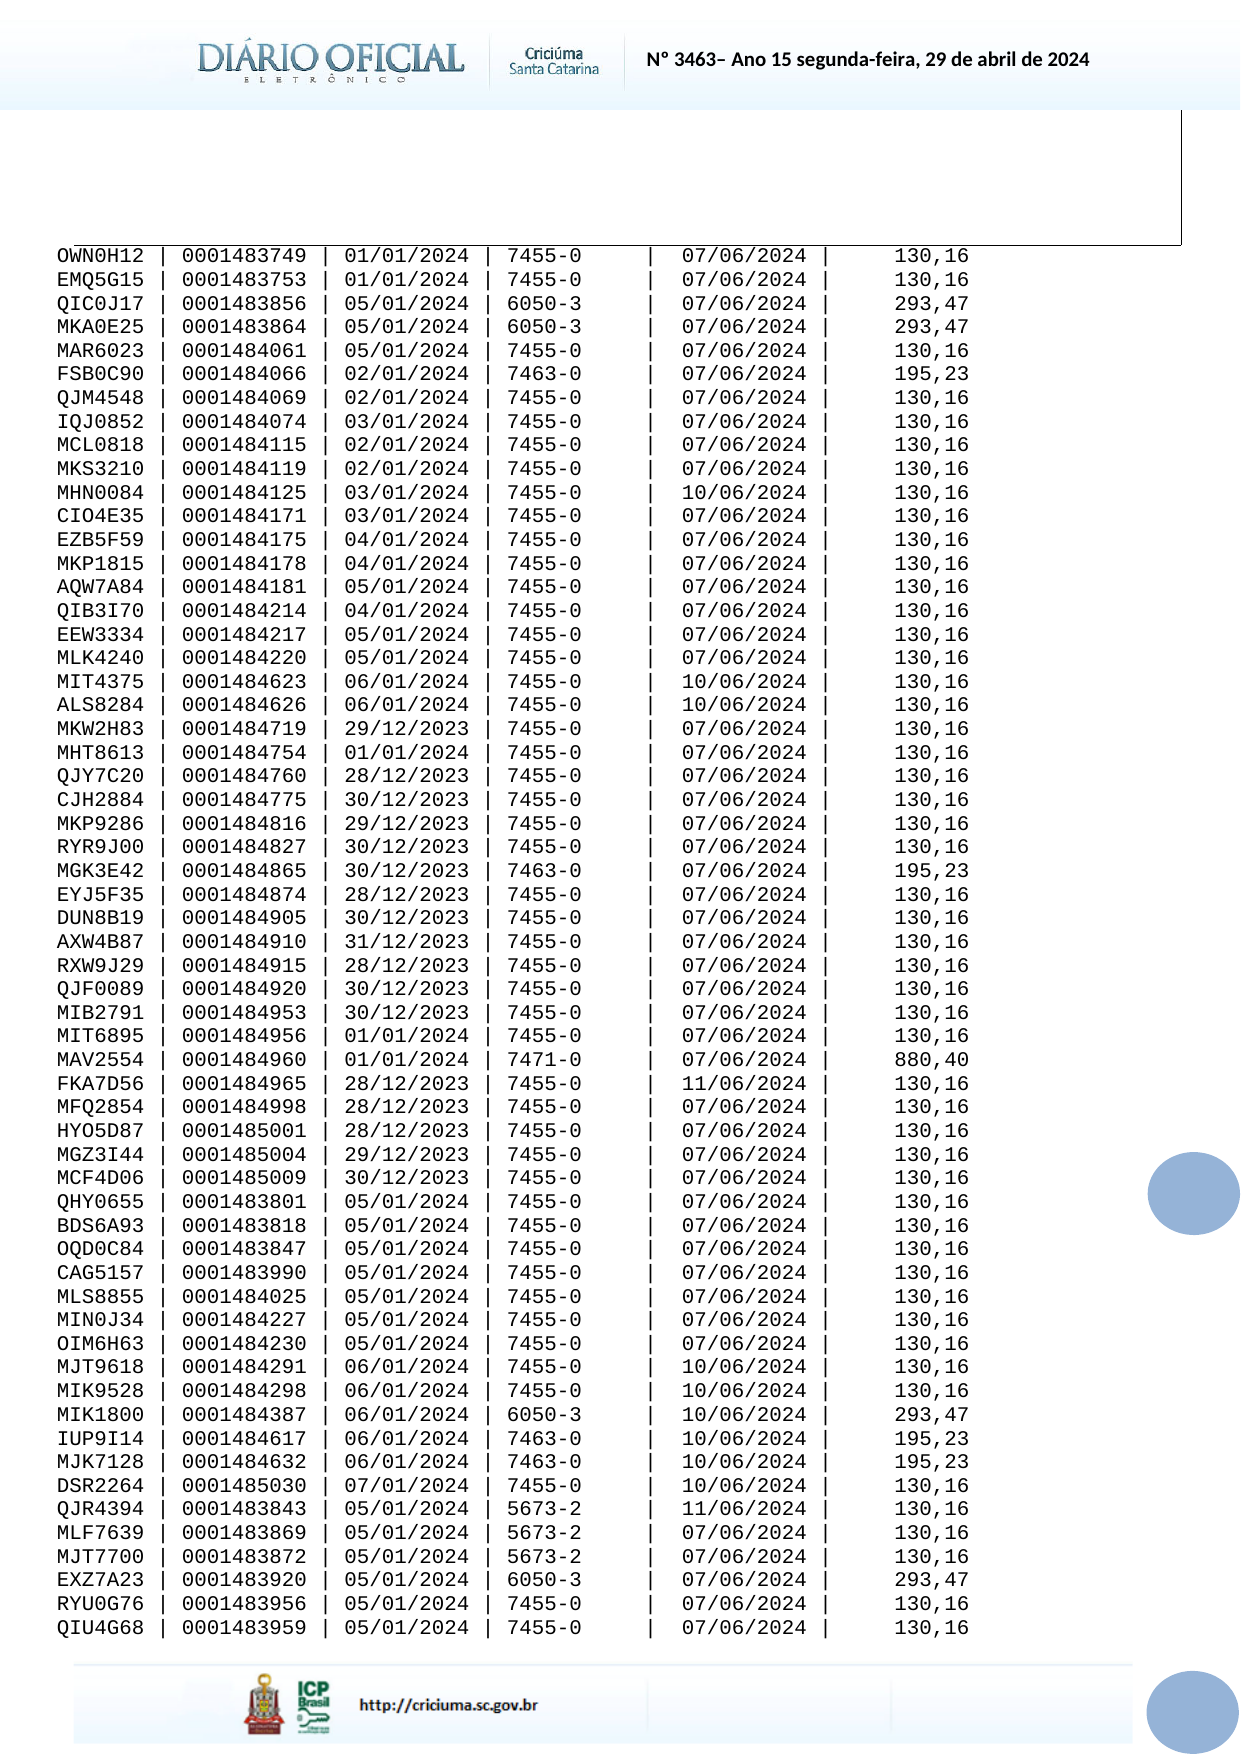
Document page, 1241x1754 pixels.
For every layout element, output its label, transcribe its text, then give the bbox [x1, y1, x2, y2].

text MKP9286 | 0001484816 | 29/12/2023 | 7455-0 | 07/06/2024 | 130,16 [44, 813, 1181, 836]
text MIB2791 | 0001484953 | 30/12/2023 | 7455-0 | 07/06/2024 | 130,16 [44, 1002, 1181, 1026]
text MHN0084 | 0001484125 | 03/01/2024 | 7455-0 | 10/06/2024 | 130,16 [44, 482, 1181, 505]
text CIO4E35 | 0001484171 | 03/01/2024 | 7455-0 | 07/06/2024 | 130,16 [44, 505, 1181, 529]
text DUN8B19 | 0001484905 | 30/12/2023 | 7455-0 | 07/06/2024 | 130,16 [44, 907, 1181, 931]
text MJK7128 | 0001484632 | 06/01/2024 | 7463-0 | 10/06/2024 | 195,23 [44, 1451, 1181, 1475]
text HYO5D87 | 0001485001 | 28/12/2023 | 7455-0 | 07/06/2024 | 130,16 [44, 1120, 1181, 1144]
text IUP9I14 | 0001484617 | 06/01/2024 | 7463-0 | 10/06/2024 | 195,23 [44, 1427, 1181, 1451]
text EMQ5G15 | 0001483753 | 01/01/2024 | 7455-0 | 07/06/2024 | 130,16 [44, 269, 1181, 292]
text MJT9618 | 0001484291 | 06/01/2024 | 7455-0 | 10/06/2024 | 130,16 [44, 1357, 1181, 1380]
text RYU0G76 | 0001483956 | 05/01/2024 | 7455-0 | 07/06/2024 | 130,16 [44, 1593, 1181, 1617]
text QJY7C20 | 0001484760 | 28/12/2023 | 7455-0 | 07/06/2024 | 130,16 [44, 765, 1181, 789]
text MAR6023 | 0001484061 | 05/01/2024 | 7455-0 | 07/06/2024 | 130,16 [44, 340, 1181, 363]
text DSR2264 | 0001485030 | 07/01/2024 | 7455-0 | 10/06/2024 | 130,16 [44, 1475, 1181, 1498]
text MGZ3I44 | 0001485004 | 29/12/2023 | 7455-0 | 07/06/2024 | 130,16 [44, 1144, 1181, 1167]
text AQW7A84 | 0001484181 | 05/01/2024 | 7455-0 | 07/06/2024 | 130,16 [44, 576, 1181, 600]
text OQD0C84 | 0001483847 | 05/01/2024 | 7455-0 | 07/06/2024 | 130,16 [44, 1238, 1181, 1262]
text ALS8284 | 0001484626 | 06/01/2024 | 7455-0 | 10/06/2024 | 130,16 [44, 694, 1181, 718]
text MIK1800 | 0001484387 | 06/01/2024 | 6050-3 | 10/06/2024 | 293,47 [44, 1404, 1181, 1427]
text EYJ5F35 | 0001484874 | 28/12/2023 | 7455-0 | 07/06/2024 | 130,16 [44, 884, 1181, 907]
text EXZ7A23 | 0001483920 | 05/01/2024 | 6050-3 | 07/06/2024 | 293,47 [44, 1569, 1181, 1593]
text QJF0089 | 0001484920 | 30/12/2023 | 7455-0 | 07/06/2024 | 130,16 [44, 978, 1181, 1002]
text QHY0655 | 0001483801 | 05/01/2024 | 7455-0 | 07/06/2024 | 130,16 [44, 1191, 1153, 1215]
text MIT4375 | 0001484623 | 06/01/2024 | 7455-0 | 10/06/2024 | 130,16 [44, 671, 1181, 694]
text MKW2H83 | 0001484719 | 29/12/2023 | 7455-0 | 07/06/2024 | 130,16 [44, 718, 1181, 742]
text MLF7639 | 0001483869 | 05/01/2024 | 5673-2 | 07/06/2024 | 130,16 [44, 1522, 1181, 1546]
text RYR9J00 | 0001484827 | 30/12/2023 | 7455-0 | 07/06/2024 | 130,16 [44, 836, 1181, 860]
text IQJ0852 | 0001484074 | 03/01/2024 | 7455-0 | 07/06/2024 | 130,16 [44, 411, 1181, 434]
text MJT7700 | 0001483872 | 05/01/2024 | 5673-2 | 07/06/2024 | 130,16 [44, 1546, 1181, 1569]
text CAG5157 | 0001483990 | 05/01/2024 | 7455-0 | 07/06/2024 | 130,16 [44, 1262, 1181, 1286]
text MIK9528 | 0001484298 | 06/01/2024 | 7455-0 | 10/06/2024 | 130,16 [44, 1380, 1181, 1404]
text OIM6H63 | 0001484230 | 05/01/2024 | 7455-0 | 07/06/2024 | 130,16 [44, 1333, 1181, 1357]
text MGK3E42 | 0001484865 | 30/12/2023 | 7463-0 | 07/06/2024 | 195,23 [44, 860, 1181, 884]
text MCF4D06 | 0001485009 | 30/12/2023 | 7455-0 | 07/06/2024 | 130,16 [44, 1167, 1157, 1191]
text MIT6895 | 0001484956 | 01/01/2024 | 7455-0 | 07/06/2024 | 130,16 [44, 1026, 1181, 1049]
text OWN0H12 | 0001483749 | 01/01/2024 | 7455-0 | 07/06/2024 | 130,16 [44, 245, 1181, 269]
text MCL0818 | 0001484115 | 02/01/2024 | 7455-0 | 07/06/2024 | 130,16 [44, 434, 1181, 458]
text QJM4548 | 0001484069 | 02/01/2024 | 7455-0 | 07/06/2024 | 130,16 [44, 387, 1181, 411]
text EEW3334 | 0001484217 | 05/01/2024 | 7455-0 | 07/06/2024 | 130,16 [44, 623, 1181, 647]
text QJR4394 | 0001483843 | 05/01/2024 | 5673-2 | 11/06/2024 | 130,16 [44, 1498, 1181, 1522]
text CJH2884 | 0001484775 | 30/12/2023 | 7455-0 | 07/06/2024 | 130,16 [44, 789, 1181, 813]
text MLS8855 | 0001484025 | 05/01/2024 | 7455-0 | 07/06/2024 | 130,16 [44, 1286, 1181, 1309]
text MHT8613 | 0001484754 | 01/01/2024 | 7455-0 | 07/06/2024 | 130,16 [44, 742, 1181, 765]
text AXW4B87 | 0001484910 | 31/12/2023 | 7455-0 | 07/06/2024 | 130,16 [44, 931, 1181, 954]
text MAV2554 | 0001484960 | 01/01/2024 | 7471-0 | 07/06/2024 | 880,40 [44, 1049, 1181, 1073]
text FKA7D56 | 0001484965 | 28/12/2023 | 7455-0 | 11/06/2024 | 130,16 [44, 1073, 1181, 1096]
text QIB3I70 | 0001484214 | 04/01/2024 | 7455-0 | 07/06/2024 | 130,16 [44, 600, 1181, 623]
text EZB5F59 | 0001484175 | 04/01/2024 | 7455-0 | 07/06/2024 | 130,16 [44, 529, 1181, 553]
text QIU4G68 | 0001483959 | 05/01/2024 | 7455-0 | 07/06/2024 | 130,16 [44, 1617, 1181, 1640]
text FSB0C90 | 0001484066 | 02/01/2024 | 7463-0 | 07/06/2024 | 195,23 [44, 363, 1181, 387]
text QIC0J17 | 0001483856 | 05/01/2024 | 6050-3 | 07/06/2024 | 293,47 [44, 292, 1181, 316]
text MKA0E25 | 0001483864 | 05/01/2024 | 6050-3 | 07/06/2024 | 293,47 [44, 316, 1181, 340]
text BDS6A93 | 0001483818 | 05/01/2024 | 7455-0 | 07/06/2024 | 130,16 [44, 1215, 1181, 1238]
text MLK4240 | 0001484220 | 05/01/2024 | 7455-0 | 07/06/2024 | 130,16 [44, 647, 1181, 671]
text RXW9J29 | 0001484915 | 28/12/2023 | 7455-0 | 07/06/2024 | 130,16 [44, 954, 1181, 978]
text MKS3210 | 0001484119 | 02/01/2024 | 7455-0 | 07/06/2024 | 130,16 [44, 458, 1181, 482]
text MFQ2854 | 0001484998 | 28/12/2023 | 7455-0 | 07/06/2024 | 130,16 [44, 1096, 1181, 1120]
text MIN0J34 | 0001484227 | 05/01/2024 | 7455-0 | 07/06/2024 | 130,16 [44, 1309, 1181, 1333]
text MKP1815 | 0001484178 | 04/01/2024 | 7455-0 | 07/06/2024 | 130,16 [44, 553, 1181, 576]
